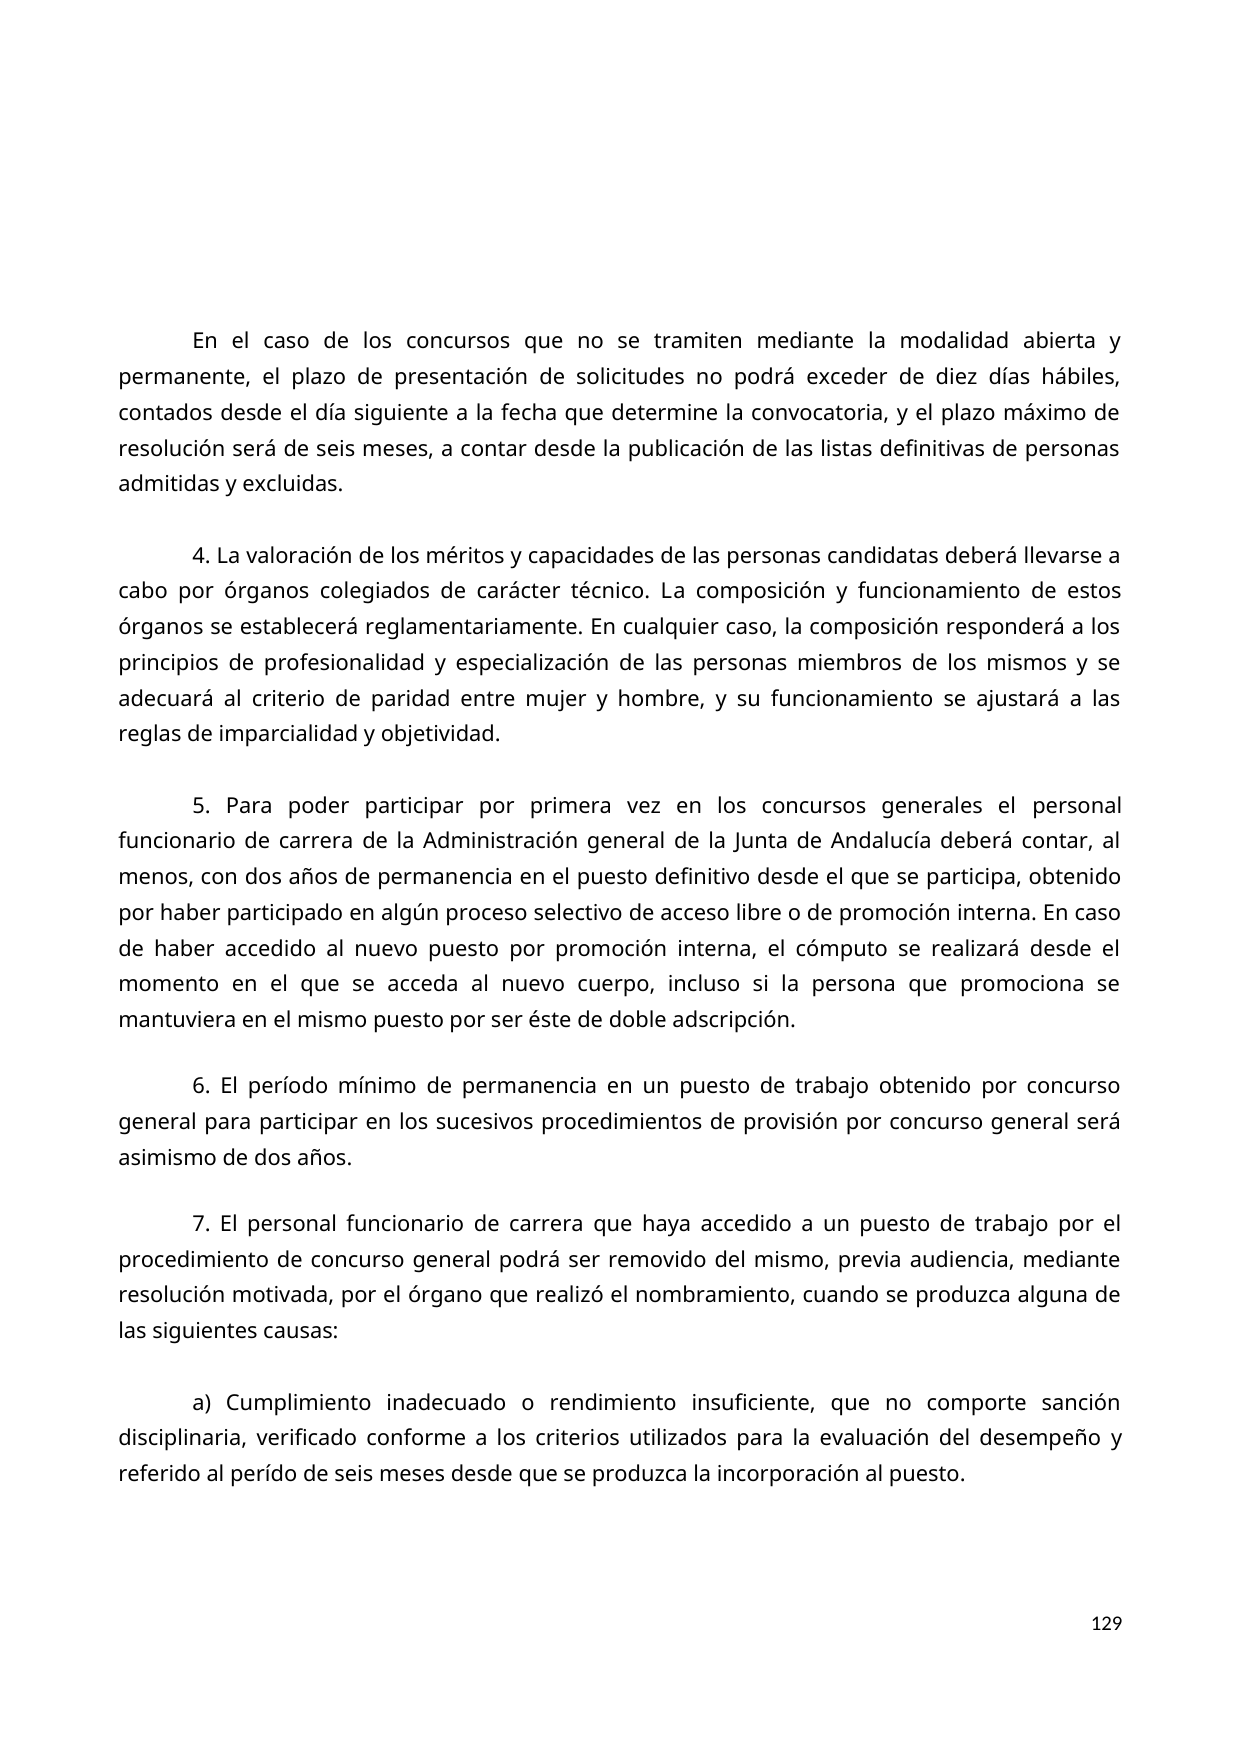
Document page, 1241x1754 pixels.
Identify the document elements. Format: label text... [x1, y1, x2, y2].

text 5. Para poder participar por primera vez en los concursos generales el personal funcionario de carrera de la Administración general de la Junta de Andalucía deberá contar, al menos, con dos años de permanencia en el puesto definitivo desde el que se participa, obtenido por haber participado en algún proceso selectivo de acceso libre o de promoción interna. En caso de haber accedido al nuevo puesto por promoción interna, el cómputo se realizará desde el momento en el que se acceda al nuevo cuerpo, incluso si la persona que promociona se mantuviera en el mismo puesto por ser éste de doble adscripción. [118, 790, 1122, 1034]
text a) Cumplimiento inadecuado o rendimiento insuficiente, que no comporte sanción disciplinaria, verificado conforme a los criterios utilizados para la evaluación del desempeño y referido al perído de seis meses desde que se produzca la incorporación al puesto. [118, 1387, 1122, 1488]
text 4. La valoración de los méritos y capacidades de las personas candidatas deberá llevarse a cabo por órganos colegiados de carácter técnico. La composición y funcionamiento de estos órganos se establecerá reglamentariamente. En cualquier caso, la composición responderá a los principios de profesionalidad y especialización de las personas miembros de los mismos y se adecuará al criterio de paridad entre mujer y hombre, y su funcionamiento se ajustará a las reglas de imparcialidad y objetividad. [118, 540, 1122, 748]
text 6. El período mínimo de permanencia en un puesto de trabajo obtenido por concurso general para participar en los sucesivos procedimientos de provisión por concurso general será asimismo de dos años. [118, 1070, 1122, 1172]
text 7. El personal funcionario de carrera que haya accedido a un puesto de trabajo por el procedimiento de concurso general podrá ser removido del mismo, previa audiencia, mediante resolución motivada, por el órgano que realizó el nombramiento, cuando se produzca alguna de las siguientes causas: [118, 1208, 1122, 1345]
text En el caso de los concursos que no se tramiten mediante la modalidad abierta y permanente, el plazo de presentación de solicitudes no podrá exceder de diez días hábiles, contados desde el día siguiente a la fecha que determine la convocatoria, y el plazo máximo de resolución será de seis meses, a contar desde la publicación de las listas definitivas de personas admitidas y excluidas. [118, 325, 1122, 498]
